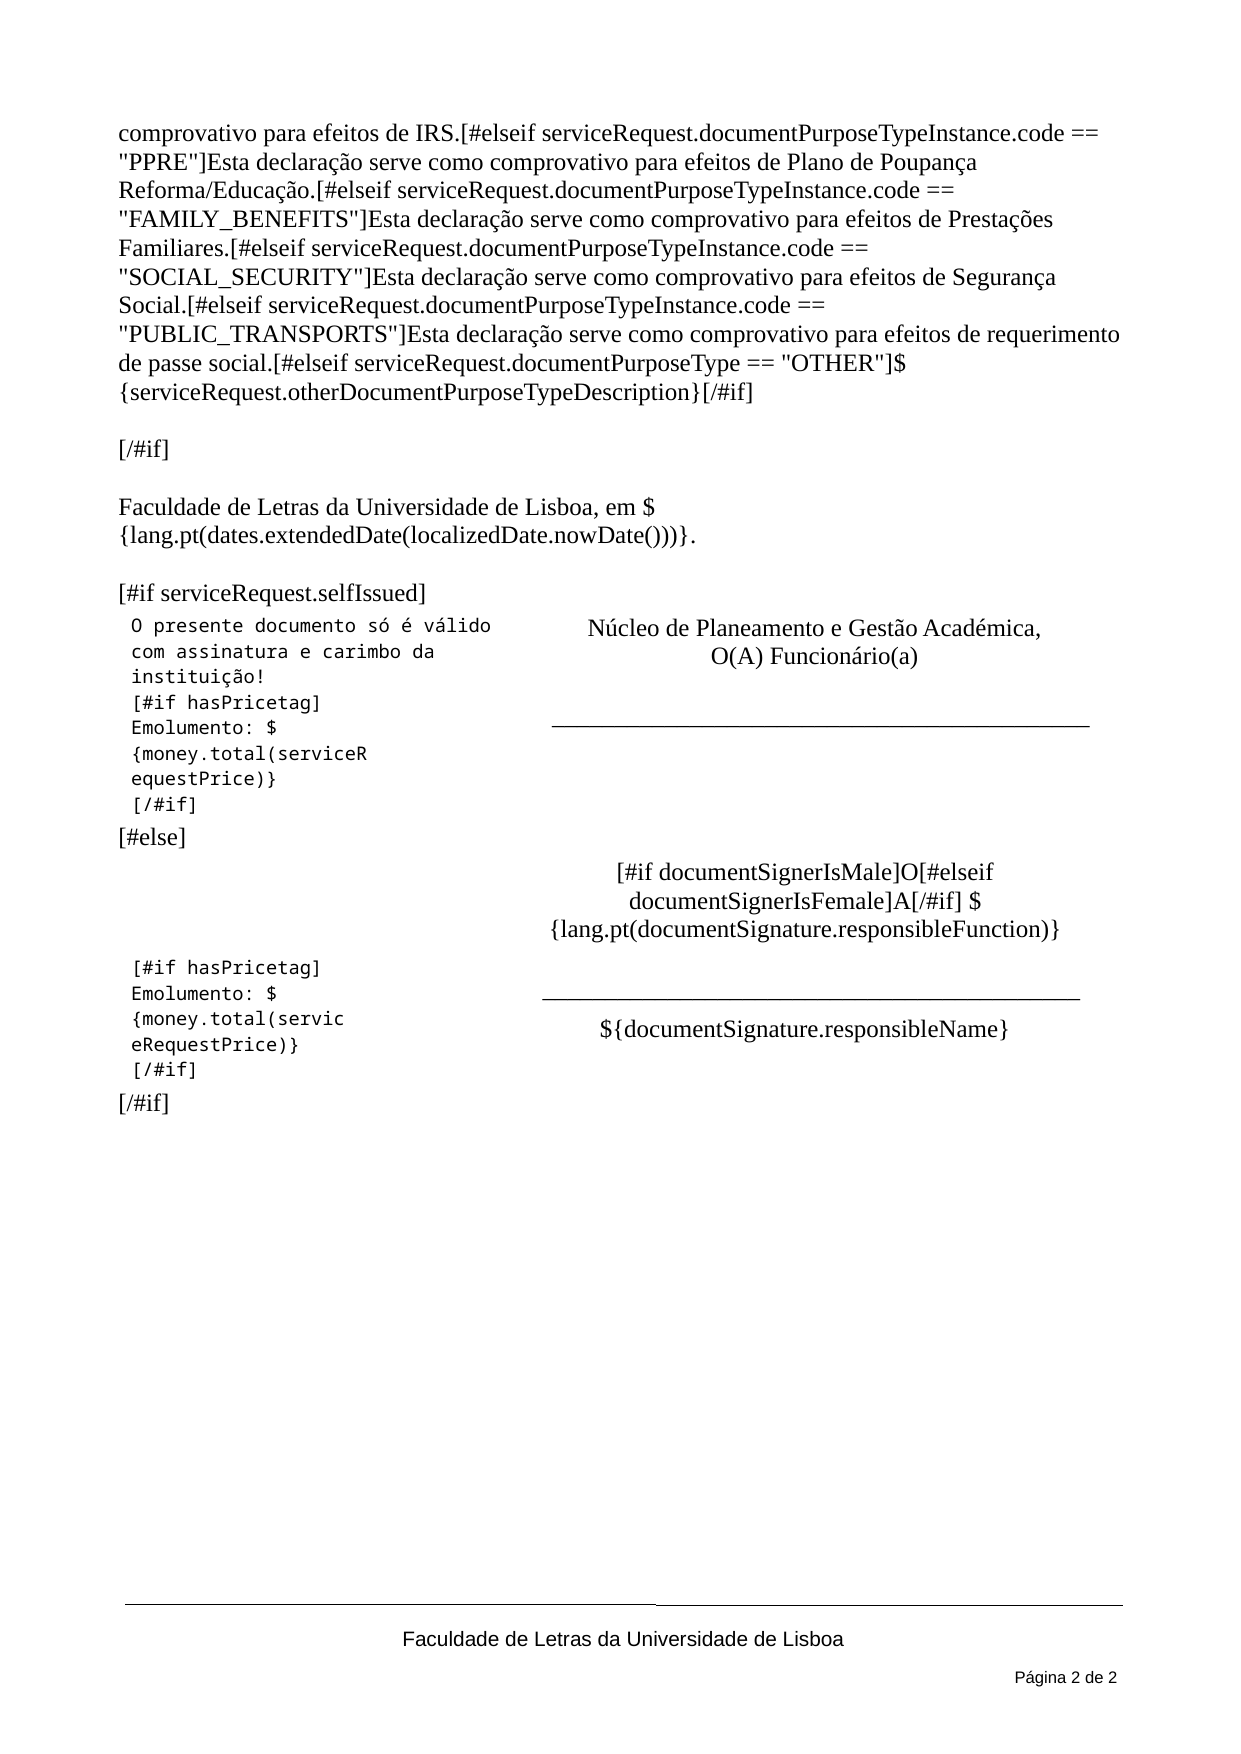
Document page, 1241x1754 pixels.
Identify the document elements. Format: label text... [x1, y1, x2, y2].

table_header [#if documentSignerIsMale]O[#elseif documentSignerIsFemale]A[/#if] ${lang.pt(documentSignature.responsibleFunction)} [125, 851, 1110, 949]
table_cell ${documentSignature.responsibleName} [500, 1009, 1110, 1088]
table_header O presente documento só é válido com assinatura e carimbo da instituição! [#if hasPricetag] Emolumento: ${money.total(serviceRequestPrice)} [/#if] [125, 607, 519, 822]
text [#if serviceRequest.selfIssued] [118, 578, 1122, 607]
table_cell [519, 736, 1110, 822]
text comprovativo para efeitos de IRS.[#elseif serviceRequest.documentPurposeTypeInstance.code == "PPRE"]Esta declaração serve como comprovativo para efeitos de Plano de Poupança Reforma/Educação.[#elseif serviceRequest.documentPurposeTypeInstance.code == "FAMILY_BENEFITS"]Esta declaração serve como comprovativo para efeitos de Prestações Familiares.[#elseif serviceRequest.documentPurposeTypeInstance.code == "SOCIAL_SECURITY"]Esta declaração serve como comprovativo para efeitos de Segurança Social.[#elseif serviceRequest.documentPurposeTypeInstance.code == "PUBLIC_TRANSPORTS"]Esta declaração serve como comprovativo para efeitos de requerimento de passe social.[#elseif serviceRequest.documentPurposeType == "OTHER"]${serviceRequest.otherDocumentPurposeTypeDescription}[/#if] [118, 118, 1122, 406]
table_cell ___________________________________________ [519, 676, 1110, 736]
text Faculdade de Letras da Universidade de Lisboa, em ${lang.pt(dates.extendedDate(localizedDate.nowDate()))}. [118, 492, 1122, 549]
table_cell [#if hasPricetag] Emolumento: ${money.total(serviceRequestPrice)} [/#if] [125, 949, 500, 1088]
text [/#if] [118, 1088, 1122, 1117]
table_cell ___________________________________________ [500, 949, 1110, 1009]
text [/#if] [118, 434, 1122, 463]
table_header Núcleo de Planeamento e Gestão Académica, O(A) Funcionário(a) [519, 607, 1110, 676]
text [#else] [118, 822, 1122, 851]
